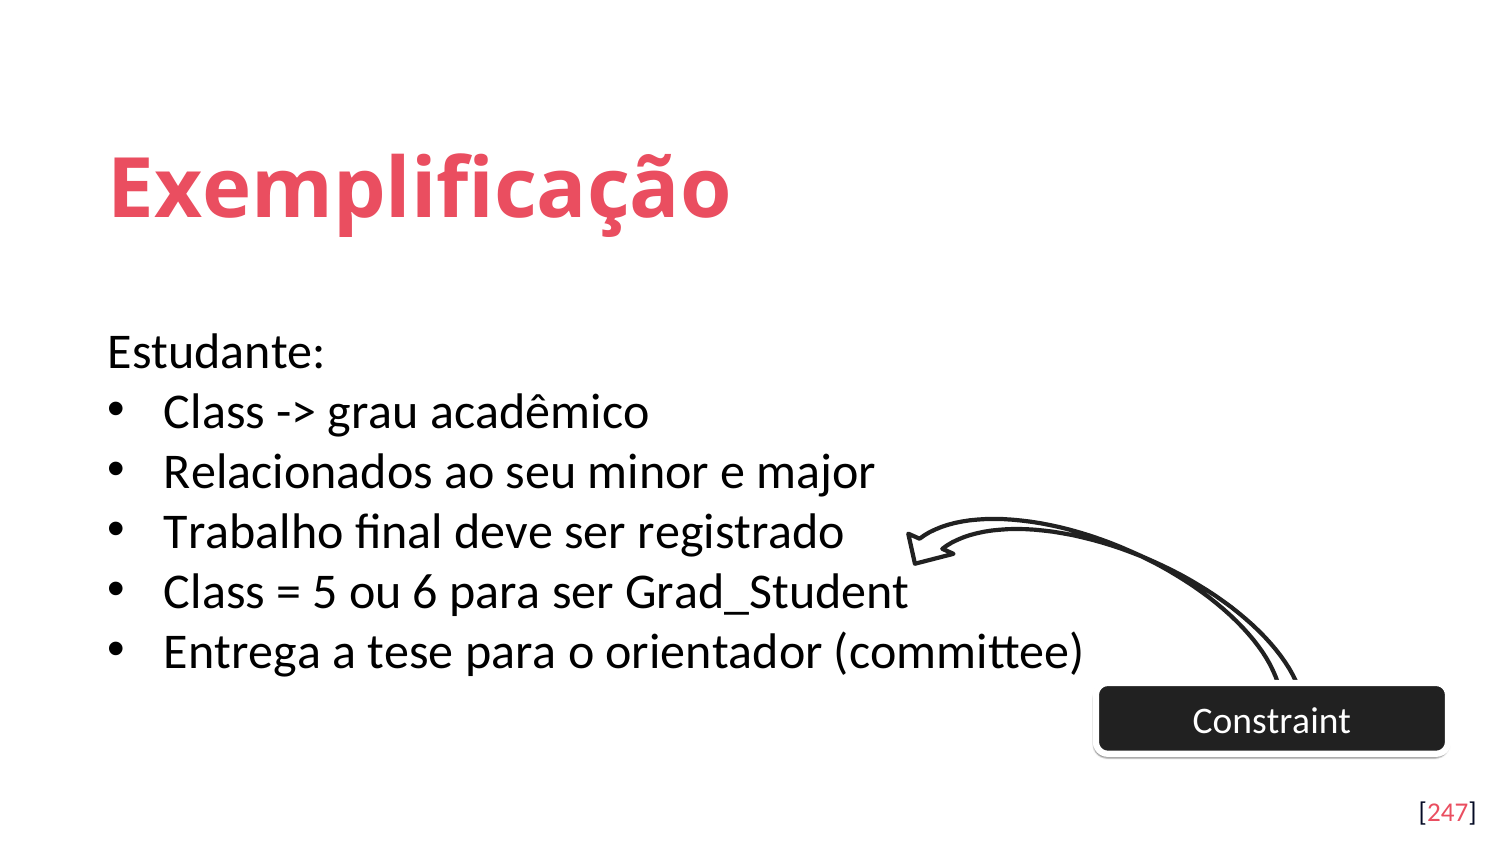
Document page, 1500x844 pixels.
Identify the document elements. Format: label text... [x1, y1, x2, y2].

text_box Exemplificação [92, 104, 1408, 243]
text_box [908, 518, 1297, 682]
text_box Constraint [1095, 682, 1449, 754]
slide_number [247] [1403, 779, 1494, 844]
text_box Estudante: Class -> grau acadêmico Relacionados ao seu minor e major Trabalho final deve ser registrado Class = 5 ou 6 para ser Grad_Student Entrega a tese para o orientador (committee) [92, 242, 1414, 755]
